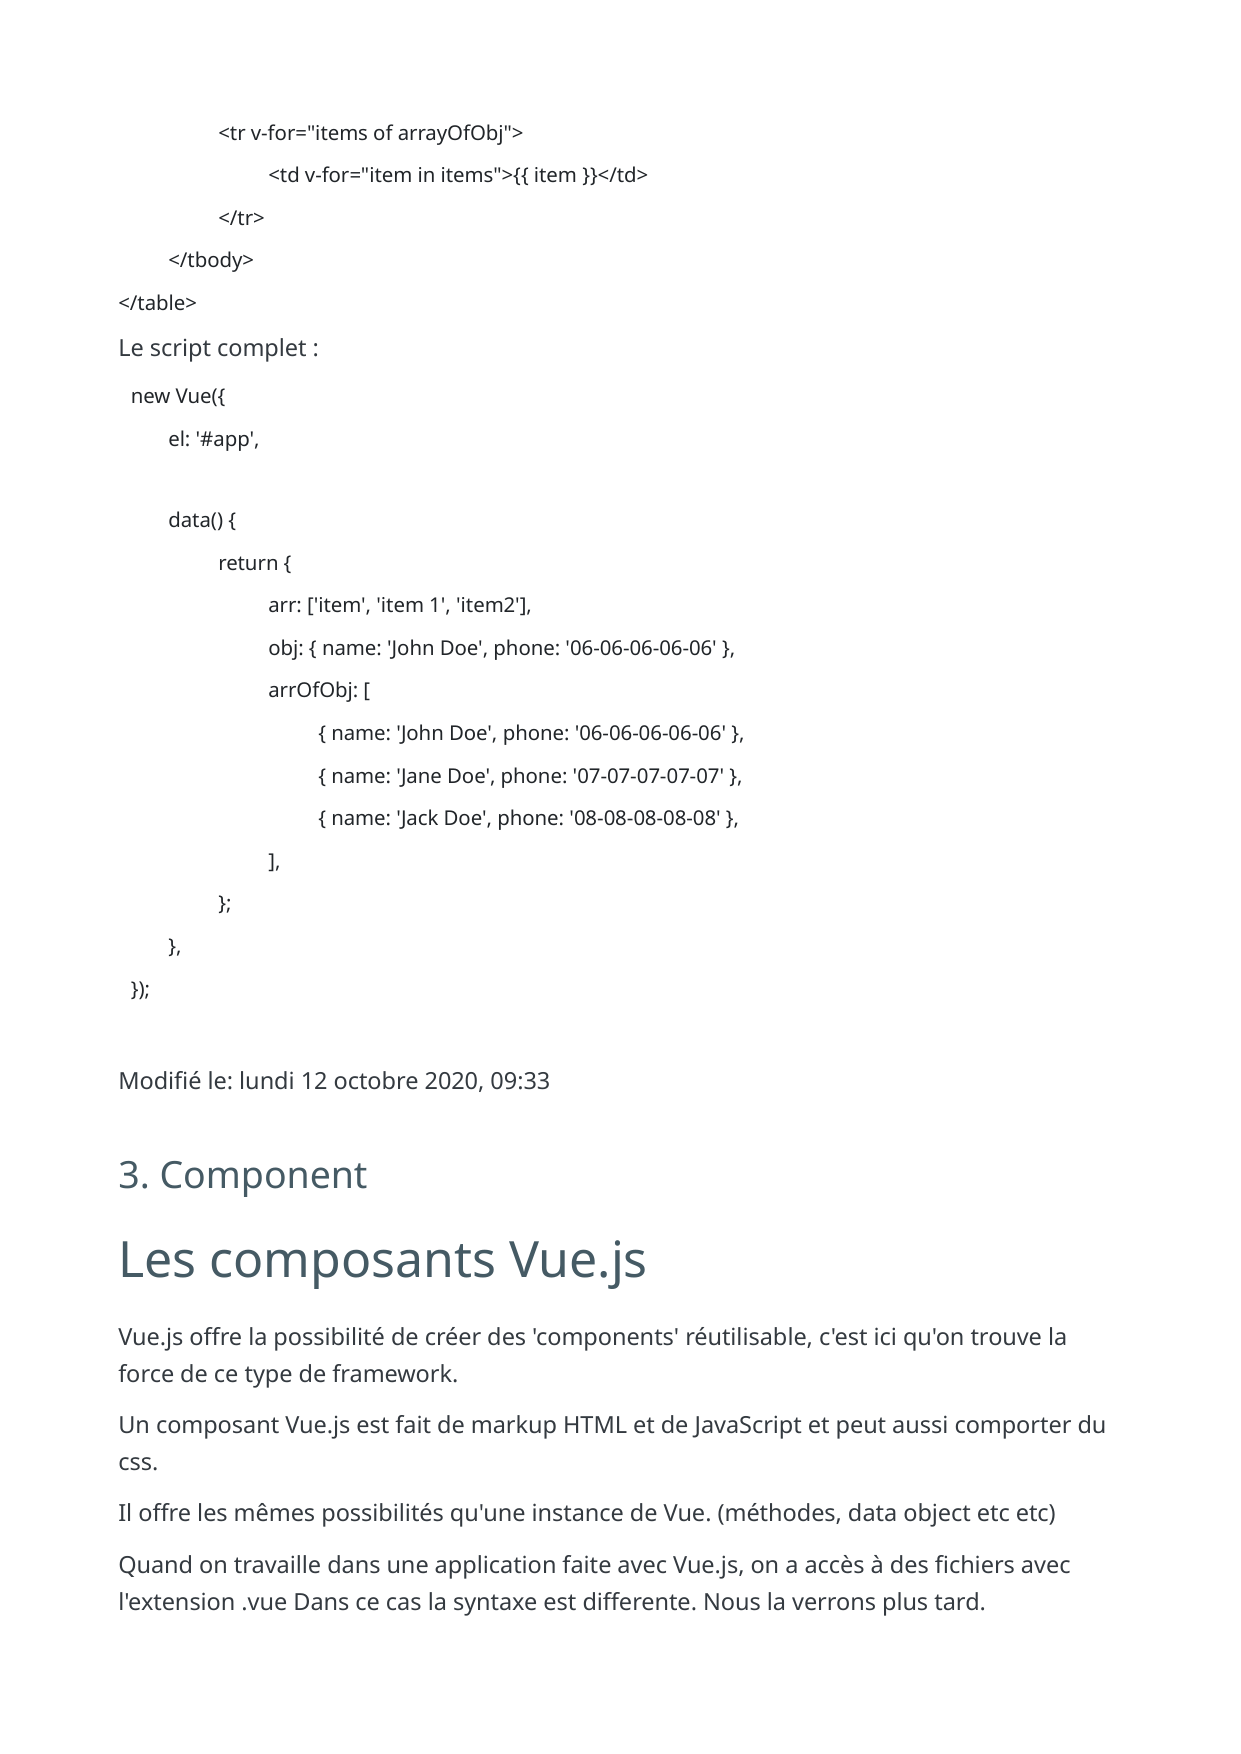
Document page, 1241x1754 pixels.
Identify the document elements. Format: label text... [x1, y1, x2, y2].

text Modifié le: lundi 12 octobre 2020, 09:33 [118, 1064, 1122, 1096]
text Un composant Vue.js est fait de markup HTML et de JavaScript et peut aussi comporter du css. [118, 1409, 1122, 1477]
text { name: 'Jane Doe', phone: '07-07-07-07-07' }, [118, 761, 1122, 789]
text el: '#app', [118, 425, 1122, 453]
text return { [118, 548, 1122, 576]
text { name: 'Jack Doe', phone: '08-08-08-08-08' }, [118, 804, 1122, 832]
text <td v-for="item in items">{{ item }}</td> [118, 161, 1122, 189]
text data() { [118, 506, 1122, 534]
text Le script complet : [118, 331, 1122, 363]
text { name: 'John Doe', phone: '06-06-06-06-06' }, [118, 719, 1122, 747]
text </table> [118, 288, 1122, 316]
text obj: { name: 'John Doe', phone: '06-06-06-06-06' }, [118, 633, 1122, 661]
text Vue.js offre la possibilité de créer des 'components' réutilisable, c'est ici qu'on trouve la force de ce type de framework. [118, 1321, 1122, 1389]
text arrOfObj: [ [118, 676, 1122, 704]
text }; [118, 889, 1122, 917]
text <tr v-for="items of arrayOfObj"> [118, 118, 1122, 146]
subtitle 3. Component [118, 1148, 1122, 1199]
text Quand on travaille dans une application faite avec Vue.js, on a accès à des fichiers avec l'extension .vue Dans ce cas la syntaxe est differente. Nous la verrons plus tard. [118, 1548, 1122, 1617]
subtitle Les composants Vue.js [118, 1224, 1122, 1292]
text }); [118, 974, 1122, 1002]
text ], [118, 846, 1122, 874]
text arr: ['item', 'item 1', 'item2'], [118, 591, 1122, 619]
text new Vue({ [118, 382, 1122, 410]
text </tr> [118, 203, 1122, 231]
text }, [118, 932, 1122, 960]
text Il offre les mêmes possibilités qu'une instance de Vue. (méthodes, data object etc etc) [118, 1497, 1122, 1529]
text </tbody> [118, 246, 1122, 274]
